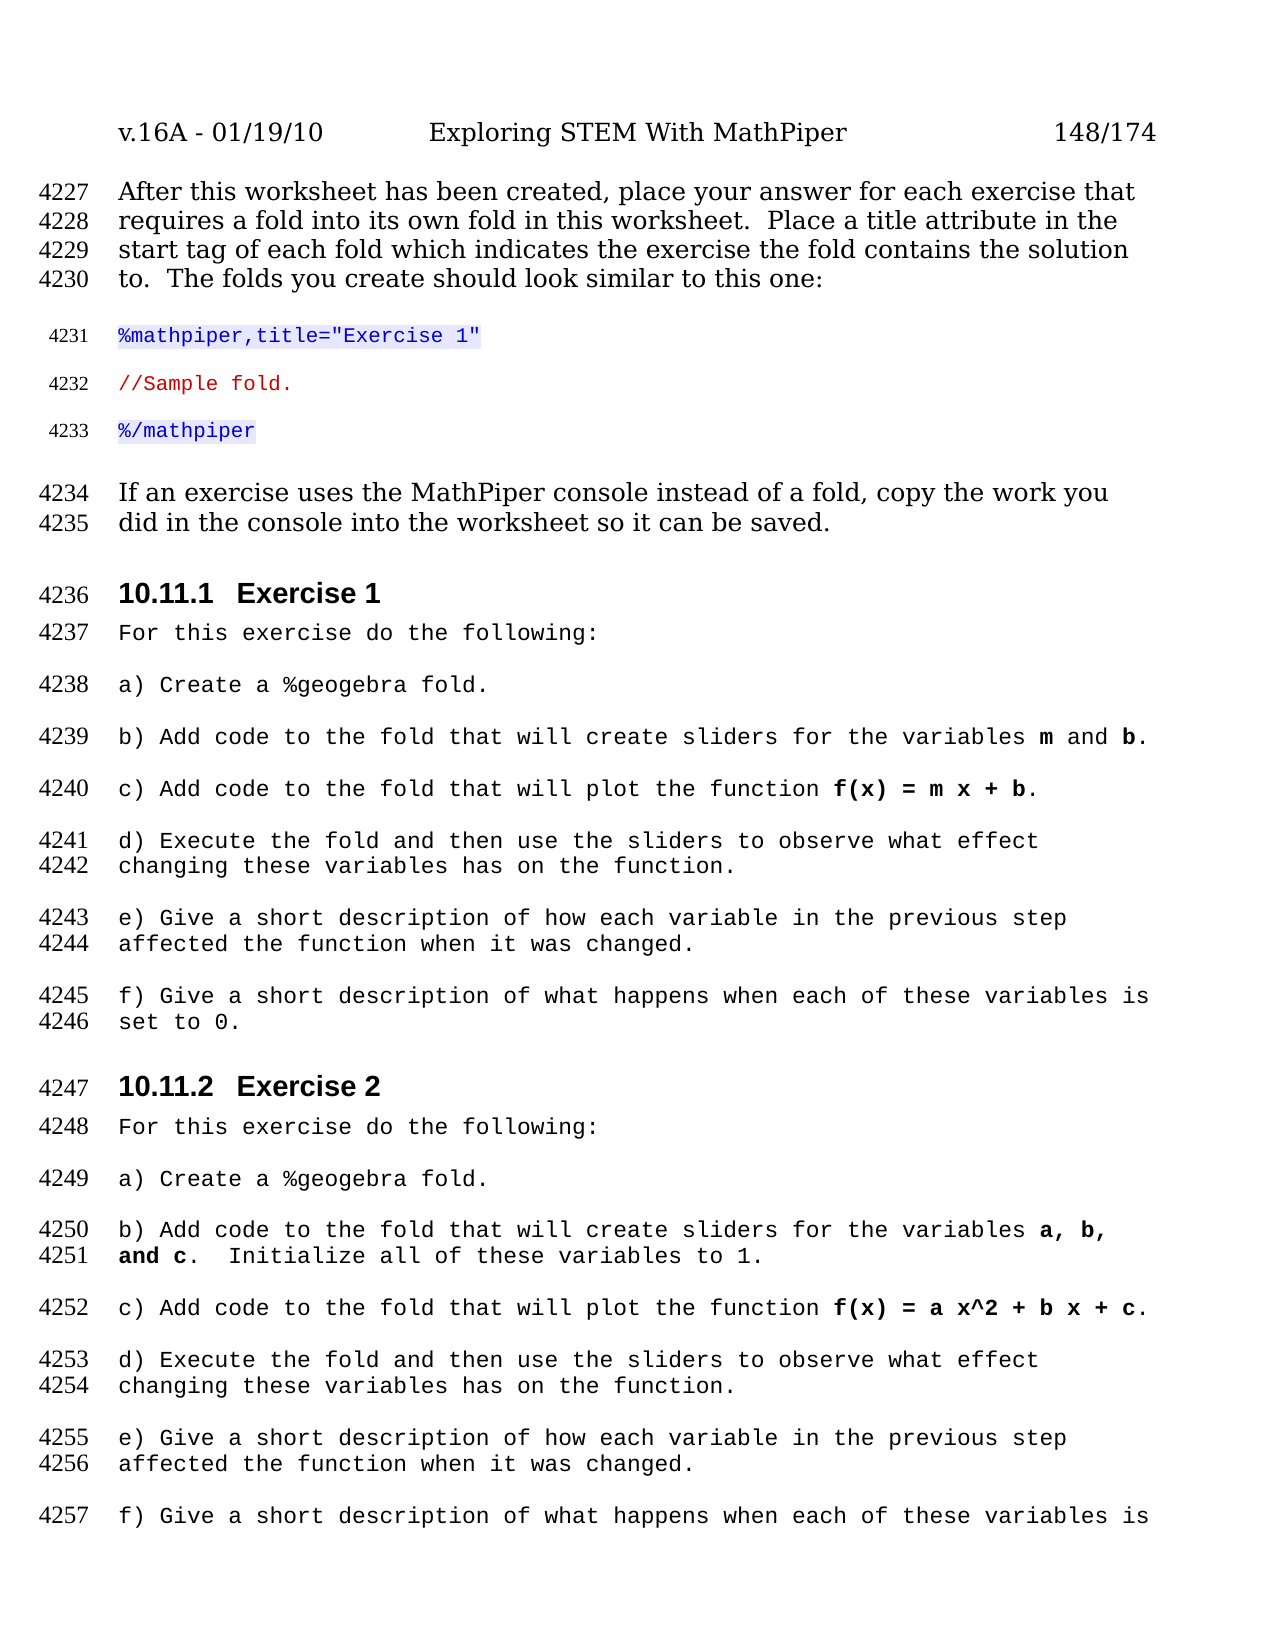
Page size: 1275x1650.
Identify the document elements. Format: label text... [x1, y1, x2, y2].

text b) Add code to the fold that will create sliders for the variables a, b, and c. Initialize all of these variables to 1. [118, 1219, 1157, 1271]
text For this exercise do the following: [118, 1115, 1157, 1141]
text After this worksheet has been created, place your answer for each exercise that requires a fold into its own fold in this worksheet. Place a title attribute in the start tag of each fold which indicates the exercise the fold contains the solution to. The folds you create should look similar to this one: [118, 177, 1157, 293]
text d) Execute the fold and then use the sliders to observe what effect changing these variables has on the function. [118, 1348, 1157, 1400]
text a) Create a %geogebra fold. [118, 1167, 1157, 1193]
text c) Add code to the fold that will plot the function f(x) = m x + b. [118, 777, 1157, 803]
subtitle Exercise 2 [118, 1069, 1157, 1103]
text b) Add code to the fold that will create sliders for the variables m and b. [118, 725, 1157, 751]
text //Sample fold. [118, 373, 1157, 396]
text %/mathpiper [118, 420, 1157, 444]
text a) Create a %geogebra fold. [118, 673, 1157, 699]
text If an exercise uses the MathPiper console instead of a fold, copy the work you did in the console into the worksheet so it can be saved. [118, 478, 1157, 537]
text c) Add code to the fold that will plot the function f(x) = a x^2 + b x + c. [118, 1297, 1157, 1322]
text e) Give a short description of how each variable in the previous step affected the function when it was changed. [118, 1426, 1157, 1478]
text For this exercise do the following: [118, 621, 1157, 647]
text %mathpiper,title="Exercise 1" [118, 325, 1157, 349]
text f) Give a short description of what happens when each of these variables is [118, 1504, 1157, 1530]
text f) Give a short description of what happens when each of these variables is set to 0. [118, 984, 1157, 1036]
subtitle Exercise 1 [118, 576, 1157, 609]
text e) Give a short description of how each variable in the previous step affected the function when it was changed. [118, 907, 1157, 959]
text d) Execute the fold and then use the sliders to observe what effect changing these variables has on the function. [118, 829, 1157, 881]
